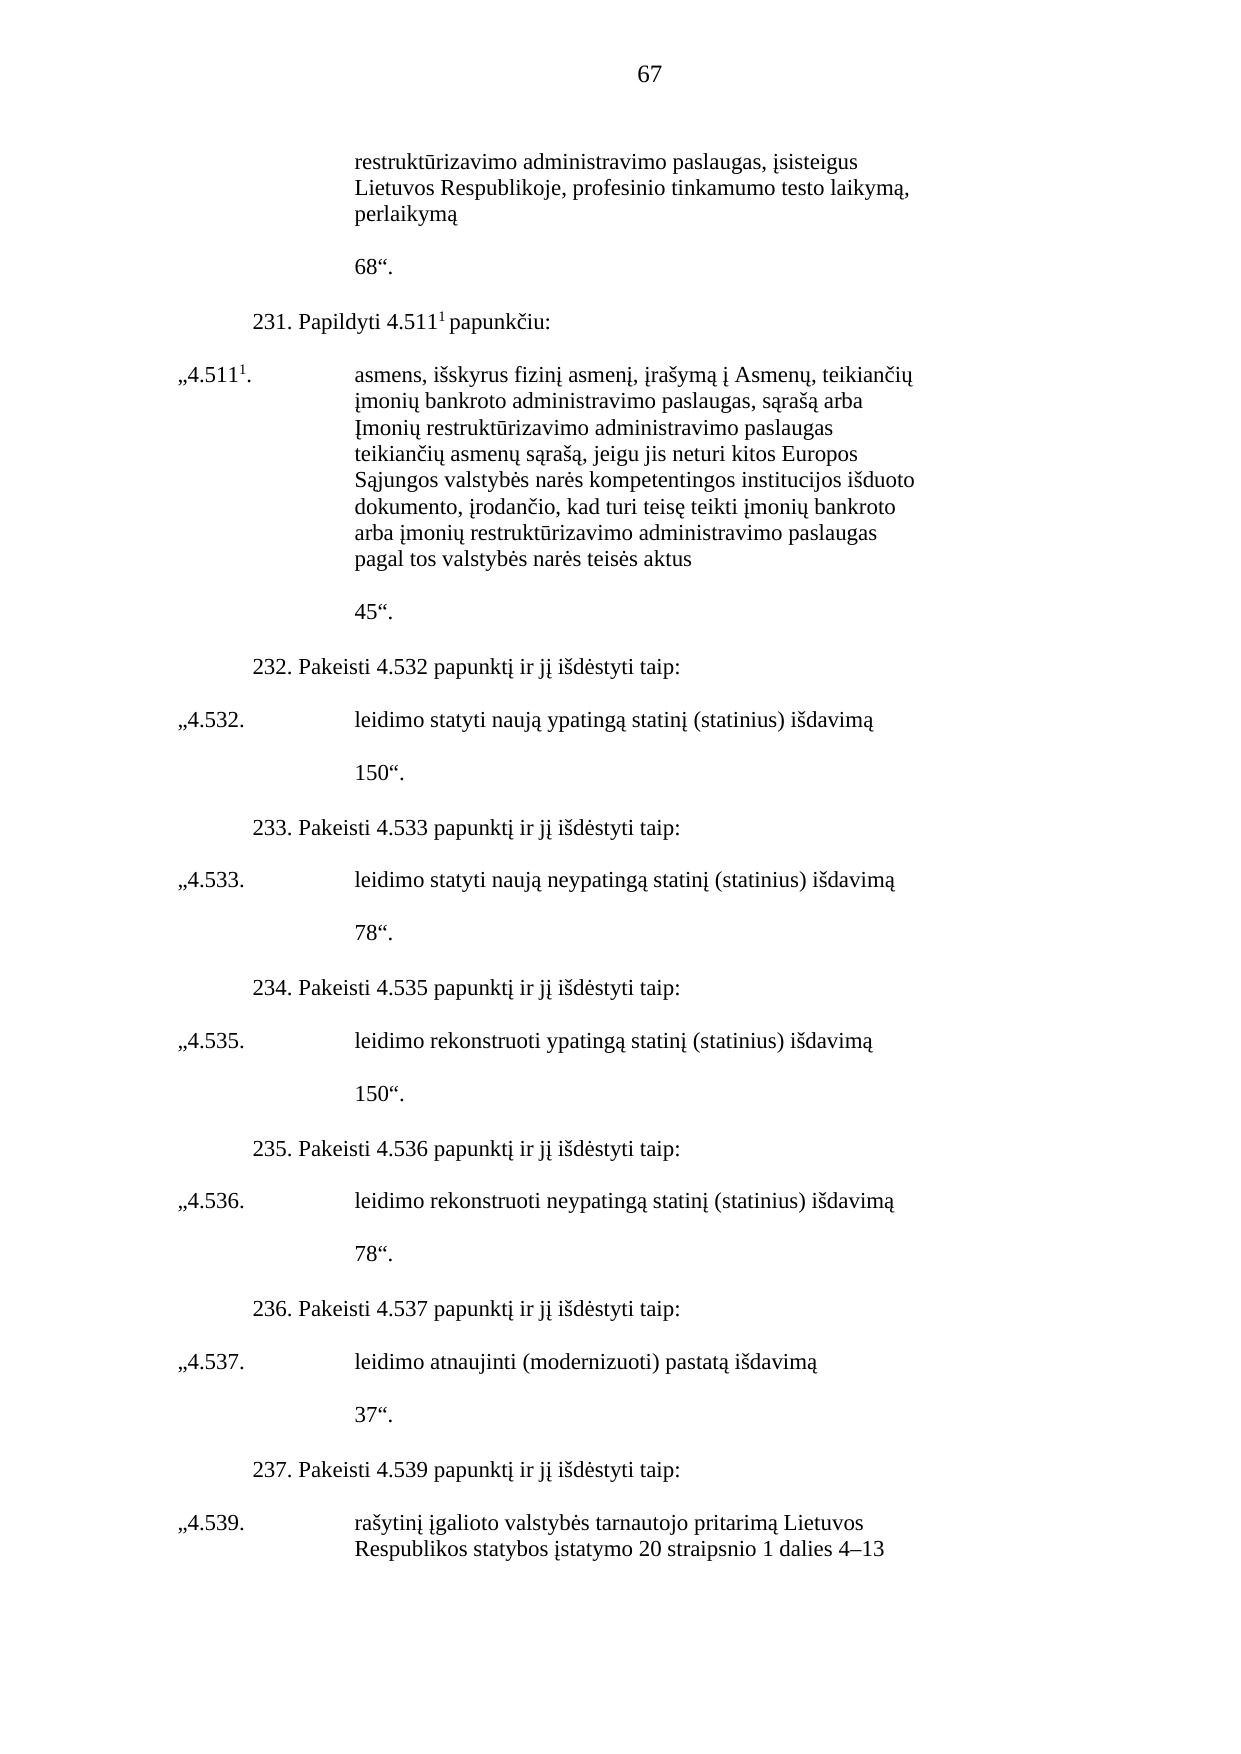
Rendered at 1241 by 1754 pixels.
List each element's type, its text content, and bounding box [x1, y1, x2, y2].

text Įmonių restruktūrizavimo administravimo paslaugas [354, 414, 974, 440]
text 237. Pakeisti 4.539 papunktį ir jį išdėstyti taip: [177, 1456, 1122, 1482]
text restruktūrizavimo administravimo paslaugas, įsisteigus [354, 148, 974, 174]
text „4.535. leidimo rekonstruoti ypatingą statinį (statinius) išdavimą 150“. [177, 1027, 974, 1106]
text arba įmonių restruktūrizavimo administravimo paslaugas [354, 519, 974, 545]
text „4.539. rašytinį įgalioto valstybės tarnautojo pritarimą Lietuvos [177, 1508, 974, 1535]
text „4.5111. asmens, išskyrus fizinį asmenį, įrašymą į Asmenų, teikiančių [177, 361, 974, 387]
text „4.532. leidimo statyti naują ypatingą statinį (statinius) išdavimą 150“. [177, 706, 974, 785]
text įmonių bankroto administravimo paslaugas, sąrašą arba [354, 387, 974, 414]
text 231. Papildyti 4.5111 papunkčiu: [177, 308, 1122, 334]
text pagal tos valstybės narės teisės aktus 45“. [354, 545, 974, 624]
text „4.533. leidimo statyti naują neypatingą statinį (statinius) išdavimą 78“. [177, 866, 974, 946]
text dokumento, įrodančio, kad turi teisę teikti įmonių bankroto [354, 493, 974, 519]
text 233. Pakeisti 4.533 papunktį ir jį išdėstyti taip: [177, 814, 1122, 840]
text 234. Pakeisti 4.535 papunktį ir jį išdėstyti taip: [177, 974, 1122, 1001]
text Respublikos statybos įstatymo 20 straipsnio 1 dalies 4–13 [354, 1535, 974, 1561]
text 236. Pakeisti 4.537 papunktį ir jį išdėstyti taip: [177, 1295, 1122, 1322]
text teikiančių asmenų sąrašą, jeigu jis neturi kitos Europos [354, 440, 974, 466]
text „4.536. leidimo rekonstruoti neypatingą statinį (statinius) išdavimą 78“. [177, 1187, 974, 1267]
text Lietuvos Respublikoje, profesinio tinkamumo testo laikymą, [354, 174, 974, 200]
text 235. Pakeisti 4.536 papunktį ir jį išdėstyti taip: [177, 1135, 1122, 1161]
text „4.537. leidimo atnaujinti (modernizuoti) pastatą išdavimą 37“. [177, 1348, 974, 1427]
text 232. Pakeisti 4.532 papunktį ir jį išdėstyti taip: [177, 653, 1122, 679]
text Sąjungos valstybės narės kompetentingos institucijos išduoto [354, 466, 974, 493]
text perlaikymą 68“. [354, 200, 974, 279]
